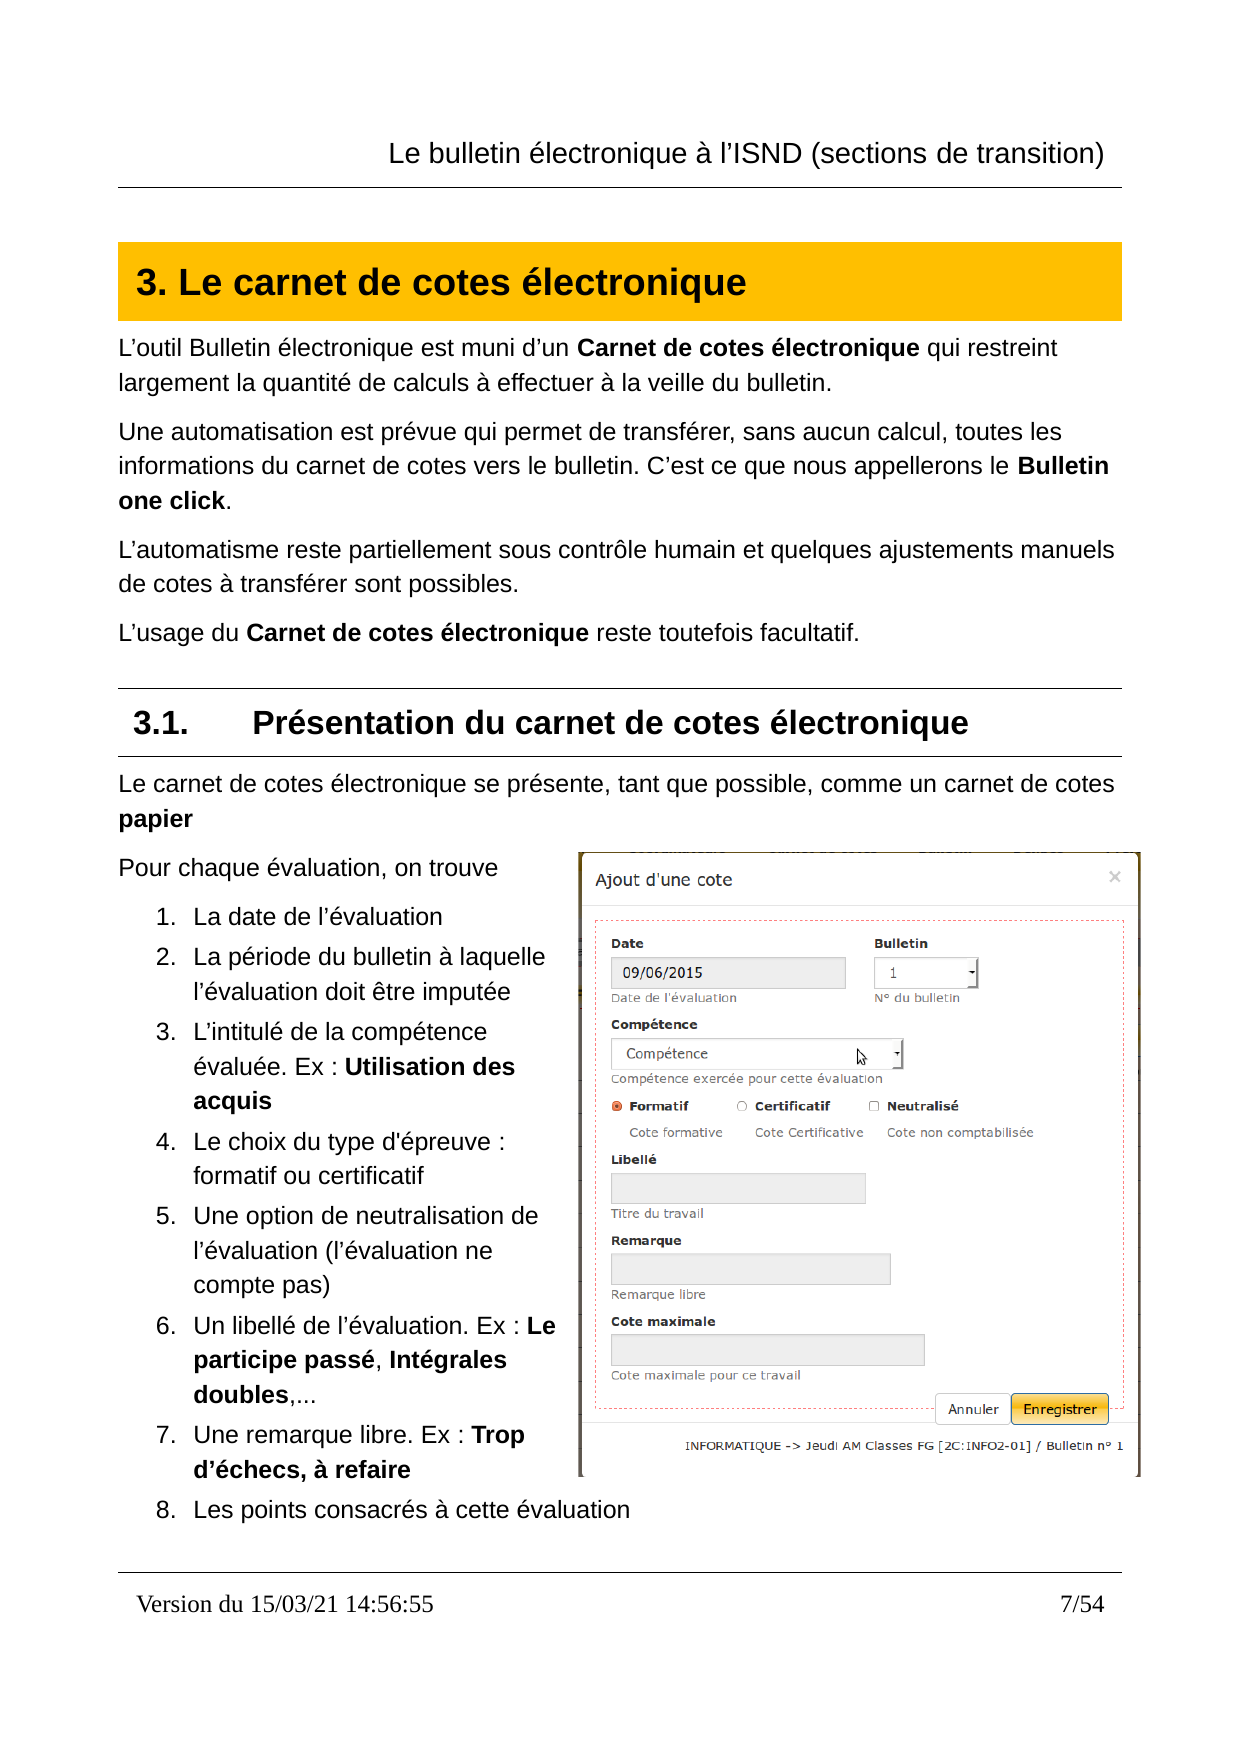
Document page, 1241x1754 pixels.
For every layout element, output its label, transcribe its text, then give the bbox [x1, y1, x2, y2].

text L’automatisme reste partiellement sous contrôle humain et quelques ajustements manuels de cotes à transférer sont possibles. [118, 535, 1122, 598]
subtitle Présentation du carnet de cotes électronique [118, 689, 1122, 756]
text Le carnet de cotes électronique se présente, tant que possible, comme un carnet de cotes papier [118, 769, 1122, 832]
list Un libellé de l’évaluation. Ex : Le participe passé, Intégrales doubles,... [156, 1311, 578, 1408]
text Pour chaque évaluation, on trouve [118, 853, 578, 881]
text Une automatisation est prévue qui permet de transférer, sans aucun calcul, toutes les informations du carnet de cotes vers le bulletin. C’est ce que nous appellerons le Bulletin one click. [118, 417, 1122, 514]
list La date de l’évaluation [156, 902, 578, 931]
list La période du bulletin à laquelle l’évaluation doit être imputée [156, 942, 578, 1005]
text L’usage du Carnet de cotes électronique reste toutefois facultatif. [118, 618, 1122, 647]
list L’intitulé de la compétence évaluée. Ex : Utilisation des acquis [156, 1017, 578, 1115]
list Une option de neutralisation de l’évaluation (l’évaluation ne compte pas) [156, 1201, 578, 1299]
list Le choix du type d'épreuve : formatif ou certificatif [156, 1126, 578, 1190]
picture [578, 852, 1141, 1477]
subtitle Le carnet de cotes électronique [118, 242, 1122, 321]
text L’outil Bulletin électronique est muni d’un Carnet de cotes électronique qui restreint largement la quantité de calculs à effectuer à la veille du bulletin. [118, 333, 1122, 396]
list Une remarque libre. Ex : Trop d’échecs, à refaire [156, 1420, 1122, 1483]
list Les points consacrés à cette évaluation [156, 1495, 1122, 1524]
